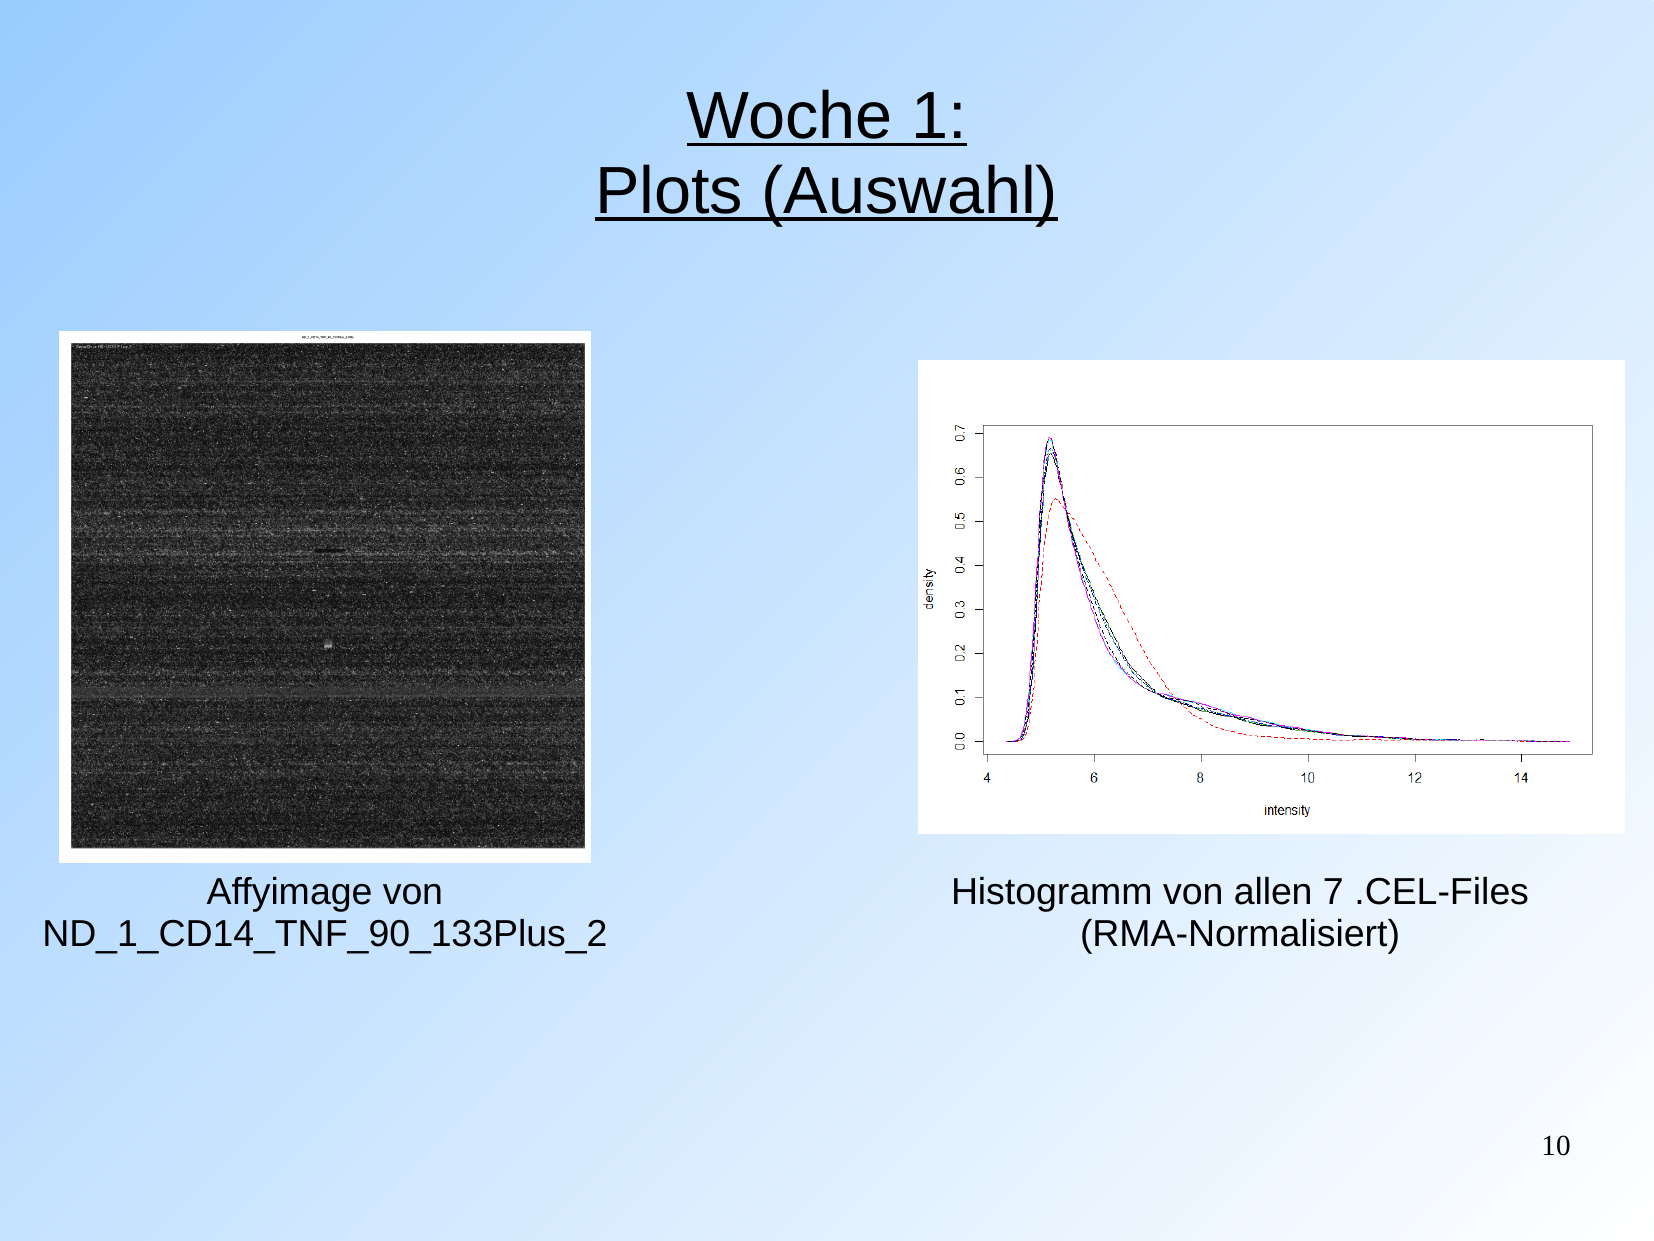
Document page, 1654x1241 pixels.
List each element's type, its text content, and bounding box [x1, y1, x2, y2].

title Woche 1: Plots (Auswahl) [82, 49, 1571, 257]
text_box Affyimage von ND_1_CD14_TNF_90_133Plus_2 [0, 862, 650, 1004]
picture [918, 360, 1625, 834]
text_box Histogramm von allen 7 .CEL-Files (RMA-Normalisiert) [885, 862, 1595, 962]
picture [59, 331, 591, 862]
